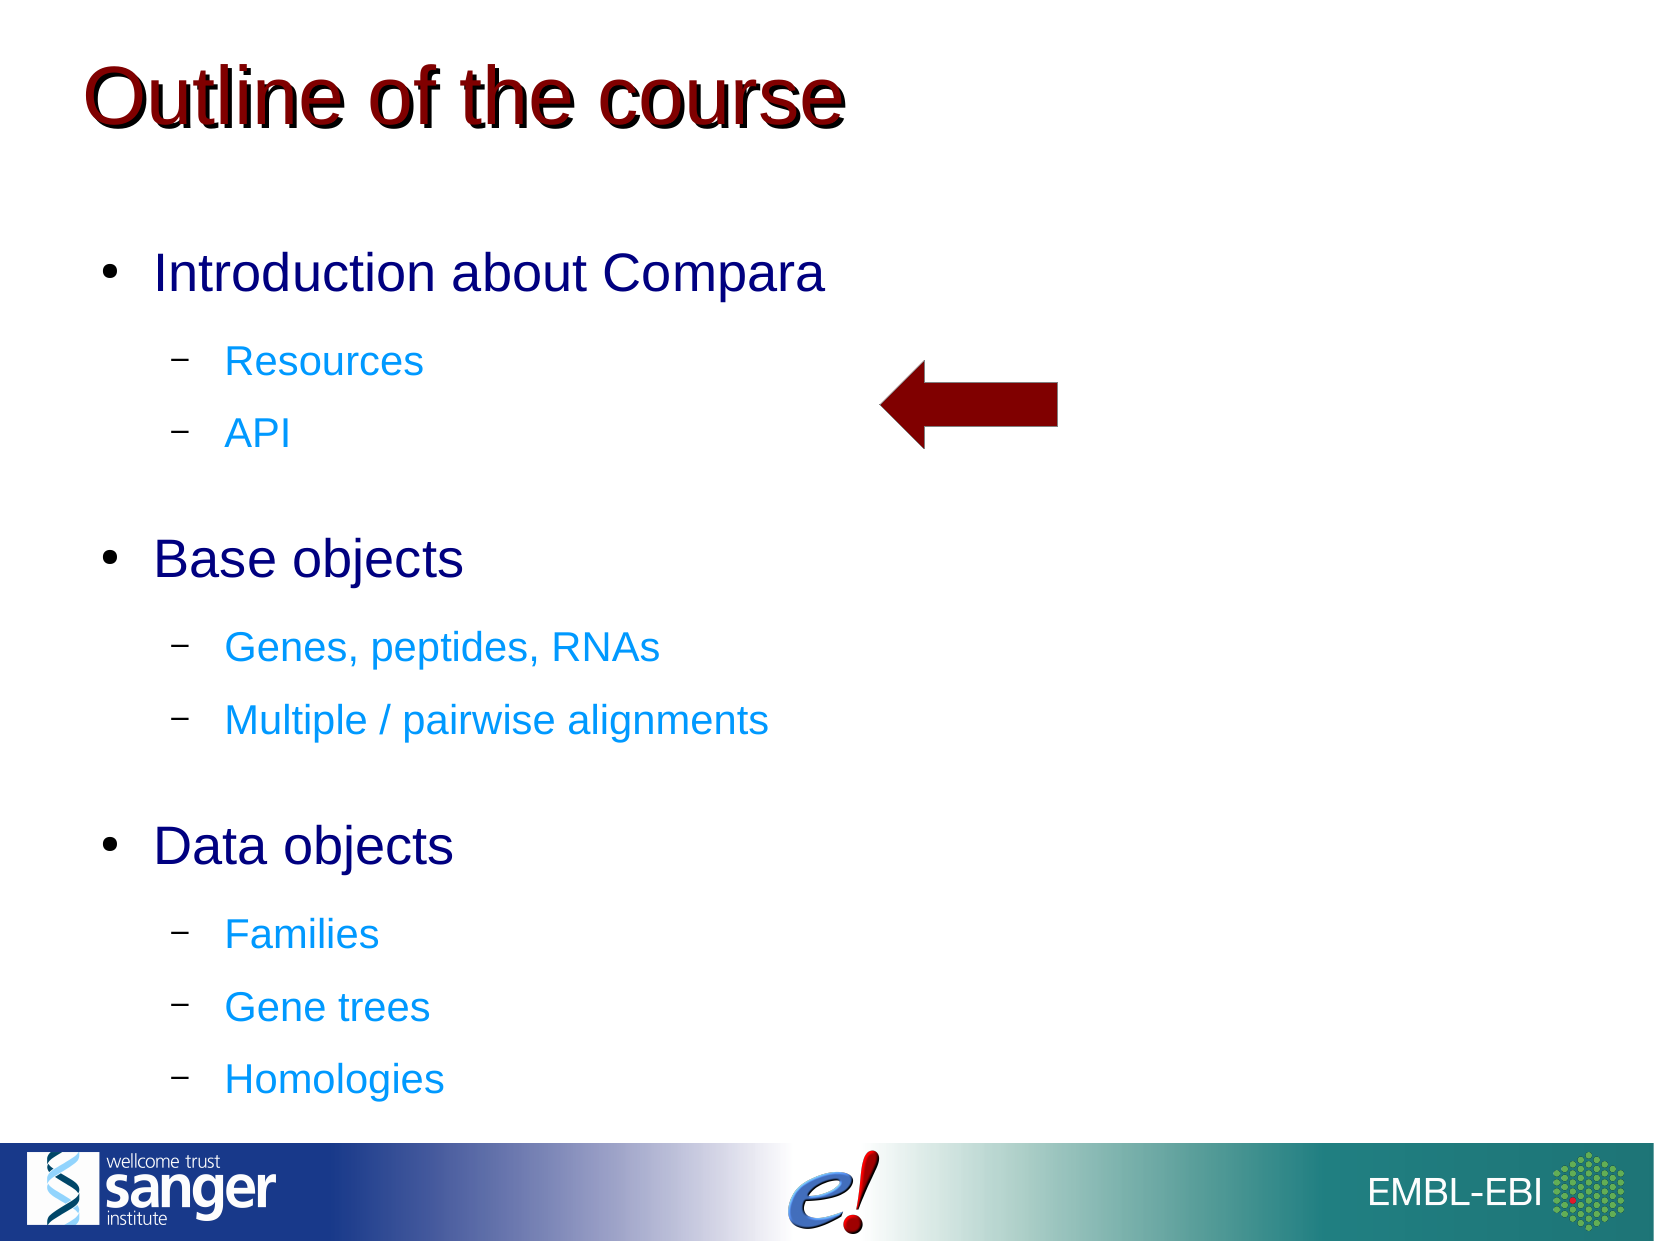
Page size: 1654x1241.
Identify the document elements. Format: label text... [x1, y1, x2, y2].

text_box [879, 360, 1058, 449]
title Outline of the course [82, 49, 1571, 257]
picture [0, 1143, 1654, 1241]
list Introduction about Compara Resources API Base objects Genes, peptides, RNAs Multiple / pairwise alignments Data objects Families Gene trees Homologies [82, 242, 1524, 1099]
